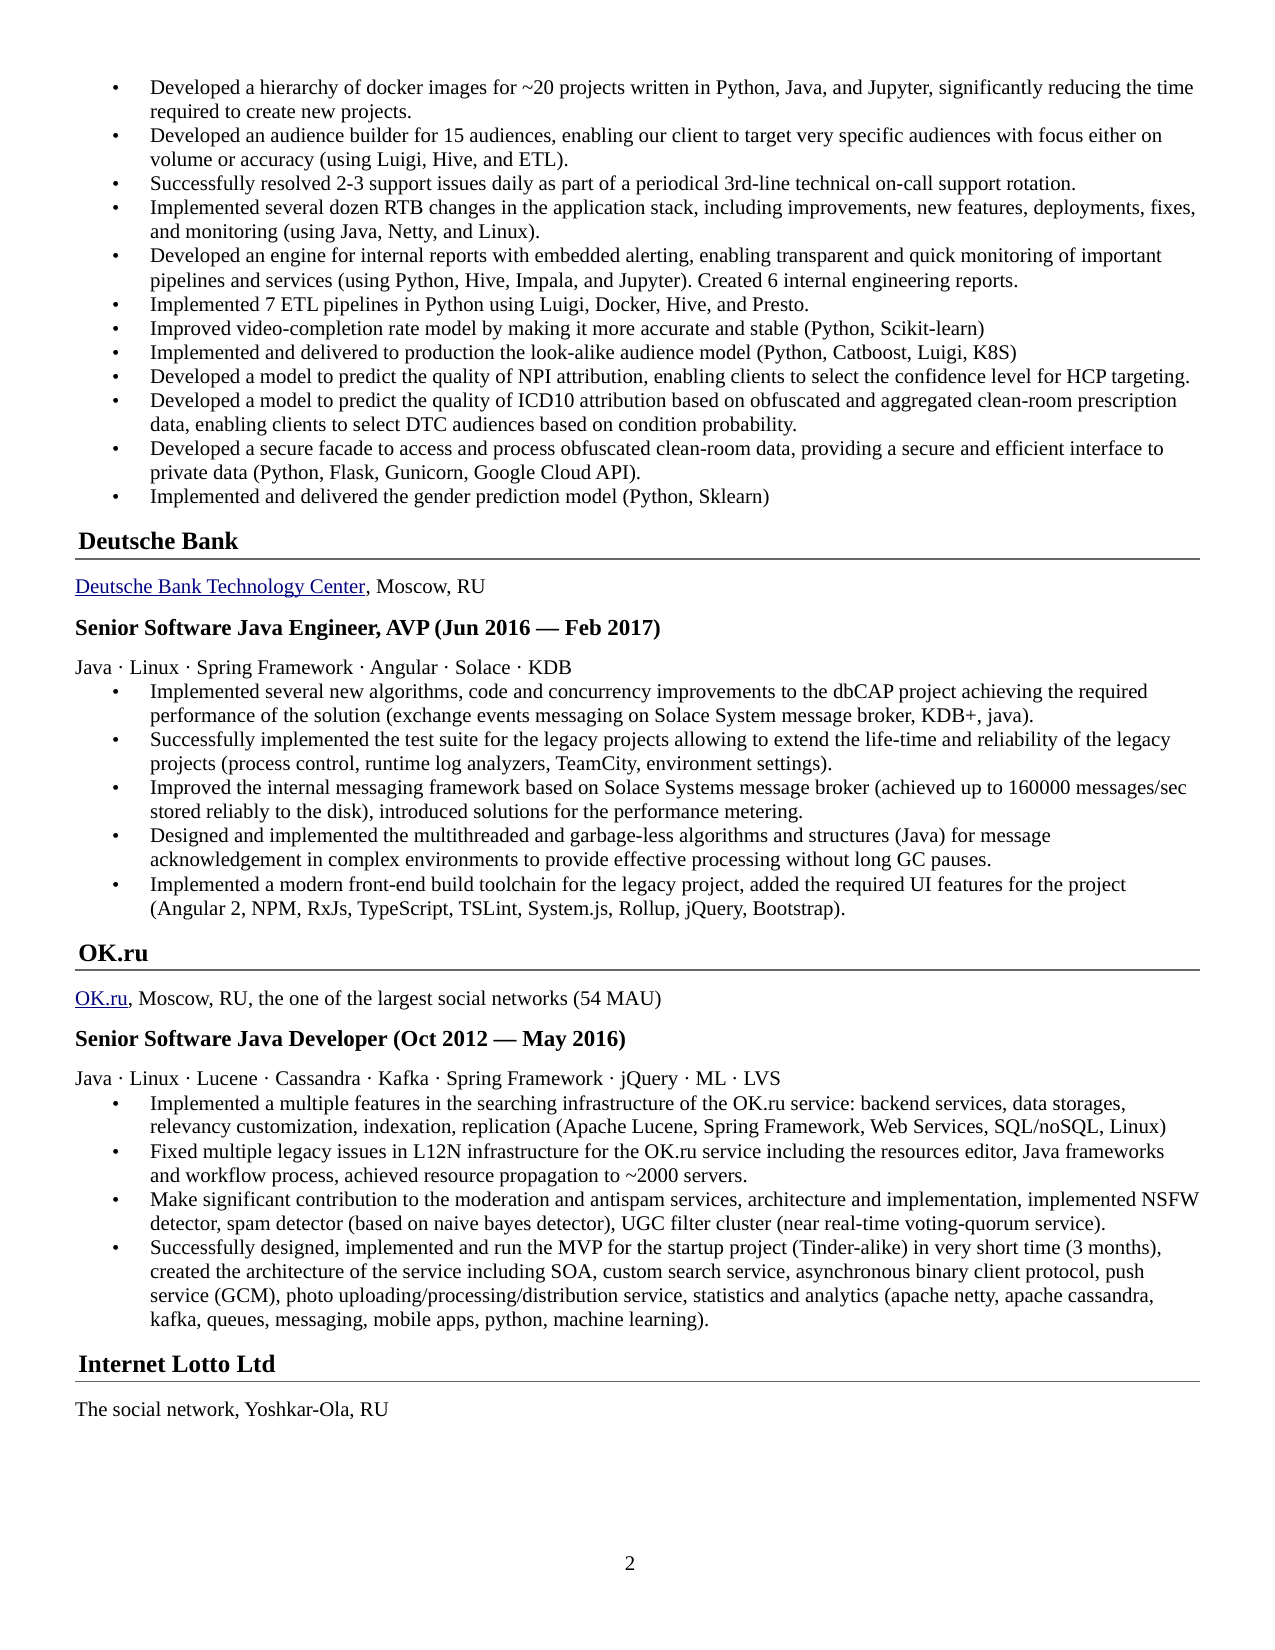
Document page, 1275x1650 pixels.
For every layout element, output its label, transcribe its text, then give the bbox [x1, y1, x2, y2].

list Implemented several new algorithms, code and concurrency improvements to the dbCAP project achieving the required performance of the solution (exchange events messaging on Solace System message broker, KDB+, java). [112, 679, 1200, 727]
text Java · Linux · Spring Framework · Angular · Solace · KDB [75, 655, 1200, 679]
list Implemented and delivered to production the look-alike audience model (Python, Catboost, Luigi, K8S) [112, 340, 1200, 364]
subtitle Internet Lotto Ltd [75, 1346, 1200, 1381]
subtitle Deutsche Bank [75, 523, 1200, 558]
subtitle Senior Software Java Engineer, AVP (Jun 2016 — Feb 2017) [75, 613, 1200, 640]
subtitle Senior Software Java Developer (Oct 2012 — May 2016) [75, 1025, 1200, 1051]
list Implemented several dozen RTB changes in the application stack, including improvements, new features, deployments, fixes, and monitoring (using Java, Netty, and Linux). [112, 195, 1200, 243]
list Implemented and delivered the gender prediction model (Python, Sklearn) [112, 484, 1200, 508]
list Developed a hierarchy of docker images for ~20 projects written in Python, Java, and Jupyter, significantly reducing the time required to create new projects. [112, 75, 1200, 123]
list Implemented a modern front-end build toolchain for the legacy project, added the required UI features for the project (Angular 2, NPM, RxJs, TypeScript, TSLint, System.js, Rollup, jQuery, Bootstrap). [112, 871, 1200, 919]
list Implemented 7 ETL pipelines in Python using Luigi, Docker, Hive, and Presto. [112, 292, 1200, 316]
list Improved video-completion rate model by making it more accurate and stable (Python, Scikit-learn) [112, 316, 1200, 340]
list Successfully implemented the test suite for the legacy projects allowing to extend the life-time and reliability of the legacy projects (process control, runtime log analyzers, TeamCity, environment settings). [112, 727, 1200, 775]
list Fixed multiple legacy issues in L12N infrastructure for the OK.ru service including the resources editor, Java frameworks and workflow process, achieved resource propagation to ~2000 servers. [112, 1138, 1200, 1187]
subtitle OK.ru [75, 934, 1200, 969]
list Implemented a multiple features in the searching infrastructure of the OK.ru service: backend services, data storages, relevancy customization, indexation, replication (Apache Lucene, Spring Framework, Web Services, SQL/noSQL, Linux) [112, 1090, 1200, 1138]
list Developed a model to predict the quality of ICD10 attribution based on obfuscated and aggregated clean-room prescription data, enabling clients to select DTC audiences based on condition probability. [112, 388, 1200, 436]
text OK.ru, Moscow, RU, the one of the largest social networks (54 MAU) [75, 986, 1200, 1010]
list Successfully designed, implemented and run the MVP for the startup project (Tinder-alike) in very short time (3 months), created the architecture of the service including SOA, custom search service, asynchronous binary client protocol, push service (GCM), photo uploading/processing/distribution service, statistics and analytics (apache netty, apache cassandra, kafka, queues, messaging, mobile apps, python, machine learning). [112, 1235, 1200, 1331]
list Designed and implemented the multithreaded and garbage-less algorithms and structures (Java) for message acknowledgement in complex environments to provide effective processing without long GC pauses. [112, 823, 1200, 871]
list Successfully resolved 2-3 support issues daily as part of a periodical 3rd-line technical on-call support rotation. [112, 171, 1200, 195]
text The social network, Yoshkar-Ola, RU [75, 1397, 1200, 1421]
list Developed an engine for internal reports with embedded alerting, enabling transparent and quick monitoring of important pipelines and services (using Python, Hive, Impala, and Jupyter). Created 6 internal engineering reports. [112, 243, 1200, 292]
list Improved the internal messaging framework based on Solace Systems message broker (achieved up to 160000 messages/sec stored reliably to the disk), introduced solutions for the performance metering. [112, 775, 1200, 823]
text Java · Linux · Lucene · Cassandra · Kafka · Spring Framework · jQuery · ML · LVS [75, 1066, 1200, 1090]
text Deutsche Bank Technology Center, Moscow, RU [75, 574, 1200, 598]
list Make significant contribution to the moderation and antispam services, architecture and implementation, implemented NSFW detector, spam detector (based on naive bayes detector), UGC filter cluster (near real-time voting-quorum service). [112, 1187, 1200, 1235]
list Developed a model to predict the quality of NPI attribution, enabling clients to select the confidence level for HCP targeting. [112, 364, 1200, 388]
list Developed an audience builder for 15 audiences, enabling our client to target very specific audiences with focus either on volume or accuracy (using Luigi, Hive, and ETL). [112, 123, 1200, 171]
list Developed a secure facade to access and process obfuscated clean-room data, providing a secure and efficient interface to private data (Python, Flask, Gunicorn, Google Cloud API). [112, 436, 1200, 484]
